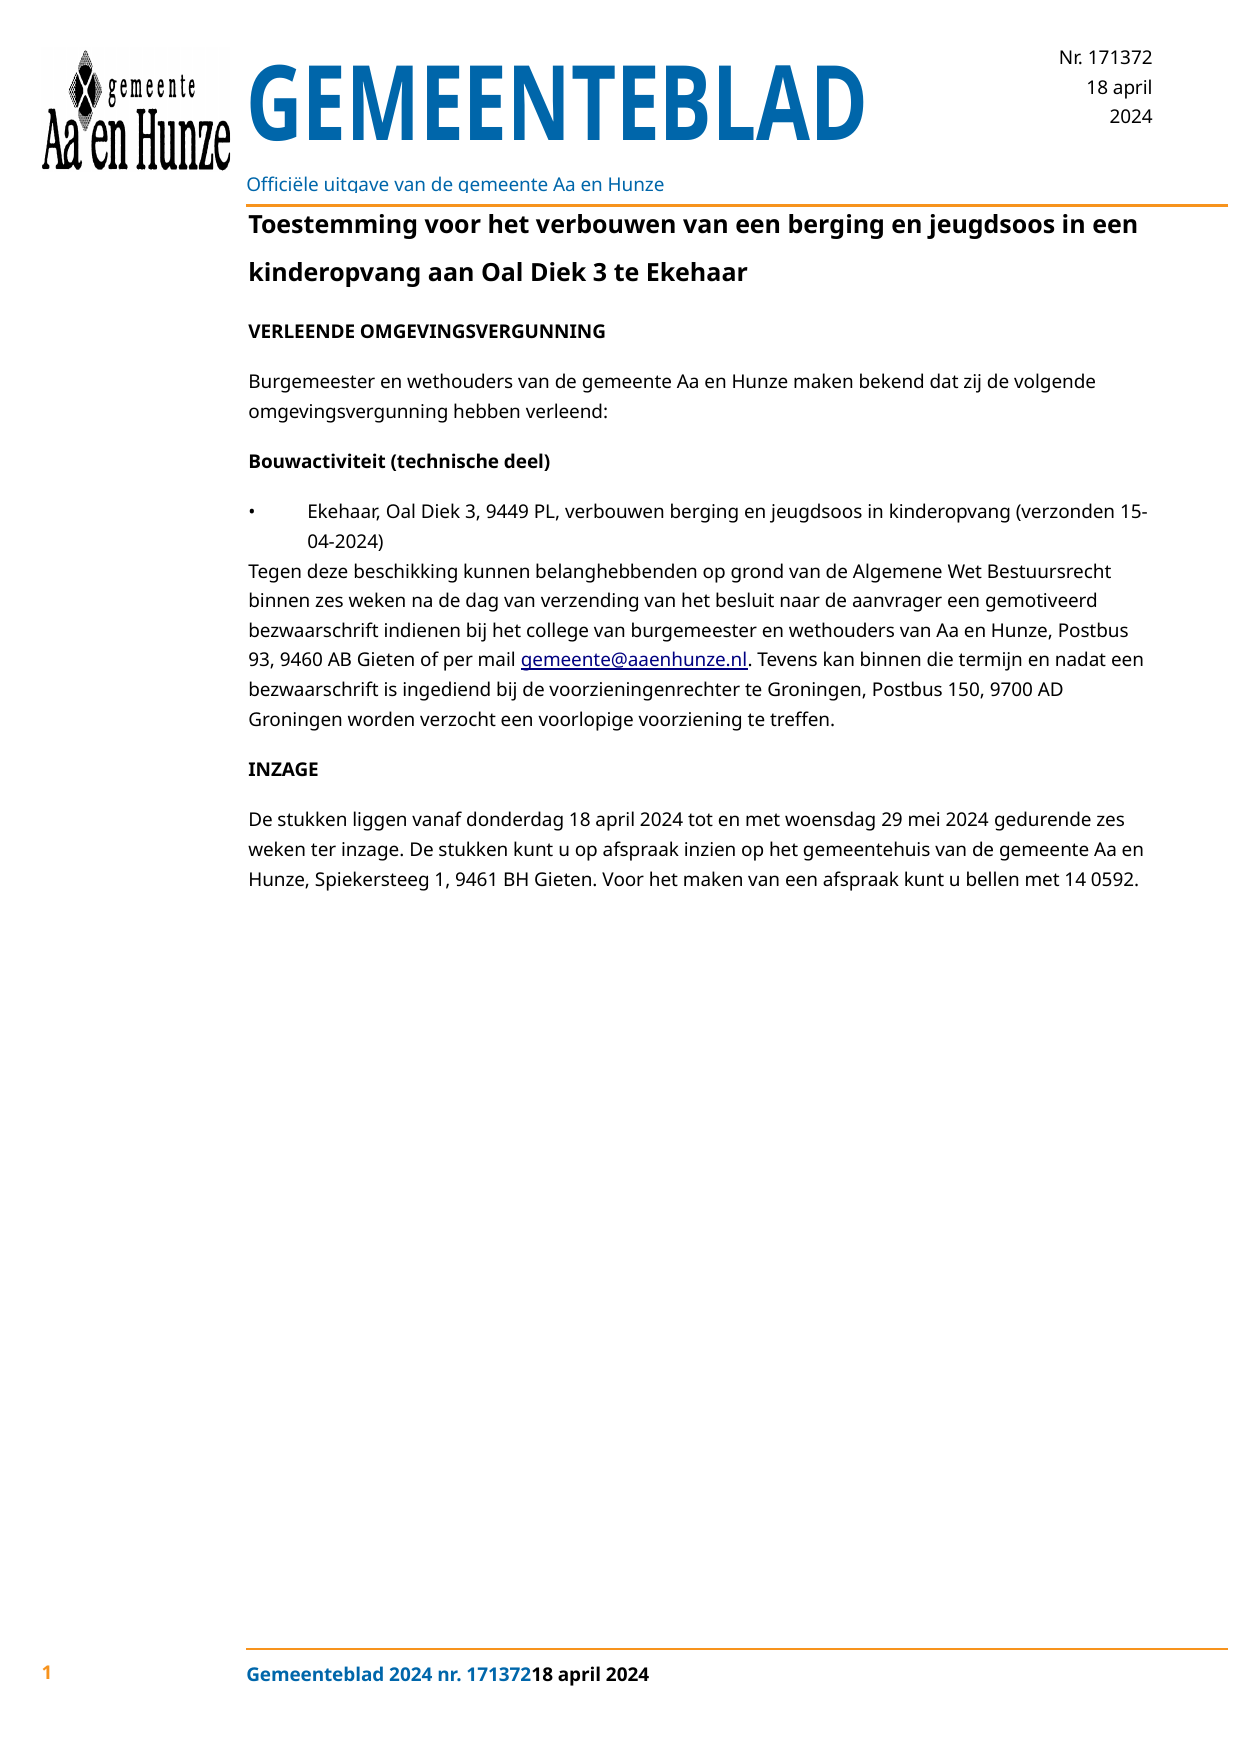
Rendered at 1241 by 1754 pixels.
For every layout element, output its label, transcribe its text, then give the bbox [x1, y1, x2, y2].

text De stukken liggen vanaf donderdag 18 april 2024 tot en met woensdag 29 mei 2024 gedurende zes weken ter inzage. De stukken kunt u op afspraak inzien op het gemeentehuis van de gemeente Aa en Hunze, Spiekersteeg 1, 9461 BH Gieten. Voor het maken van een afspraak kunt u bellen met 14 0592. [248, 807, 1152, 892]
text Burgemeester en wethouders van de gemeente Aa en Hunze maken bekend dat zij de volgende omgevingsvergunning hebben verleend: [248, 368, 1152, 424]
text Toestemming voor het verbouwen van een berging en jeugdsoos in een kinderopvang aan Oal Diek 3 te Ekehaar [248, 207, 1152, 288]
text VERLEENDE OMGEVINGSVERGUNNING [248, 318, 1152, 344]
list Ekehaar, Oal Diek 3, 9449 PL, verbouwen berging en jeugdsoos in kinderopvang (verzonden 15-04-2024) [248, 499, 1152, 554]
text INZAGE [248, 756, 1152, 782]
picture [41, 47, 231, 172]
text Tegen deze beschikking kunnen belanghebbenden op grond van de Algemene Wet Bestuursrecht binnen zes weken na de dag van verzending van het besluit naar de aanvrager een gemotiveerd bezwaarschrift indienen bij het college van burgemeester en wethouders van Aa en Hunze, Postbus 93, 9460 AB Gieten of per mail gemeente@aaenhunze.nl. Tevens kan binnen die termijn en nadat een bezwaarschrift is ingediend bij de voorzieningenrechter te Groningen, Postbus 150, 9700 AD Groningen worden verzocht een voorlopige voorziening te treffen. [248, 558, 1152, 732]
text Bouwactiviteit (technische deel) [248, 448, 1152, 474]
